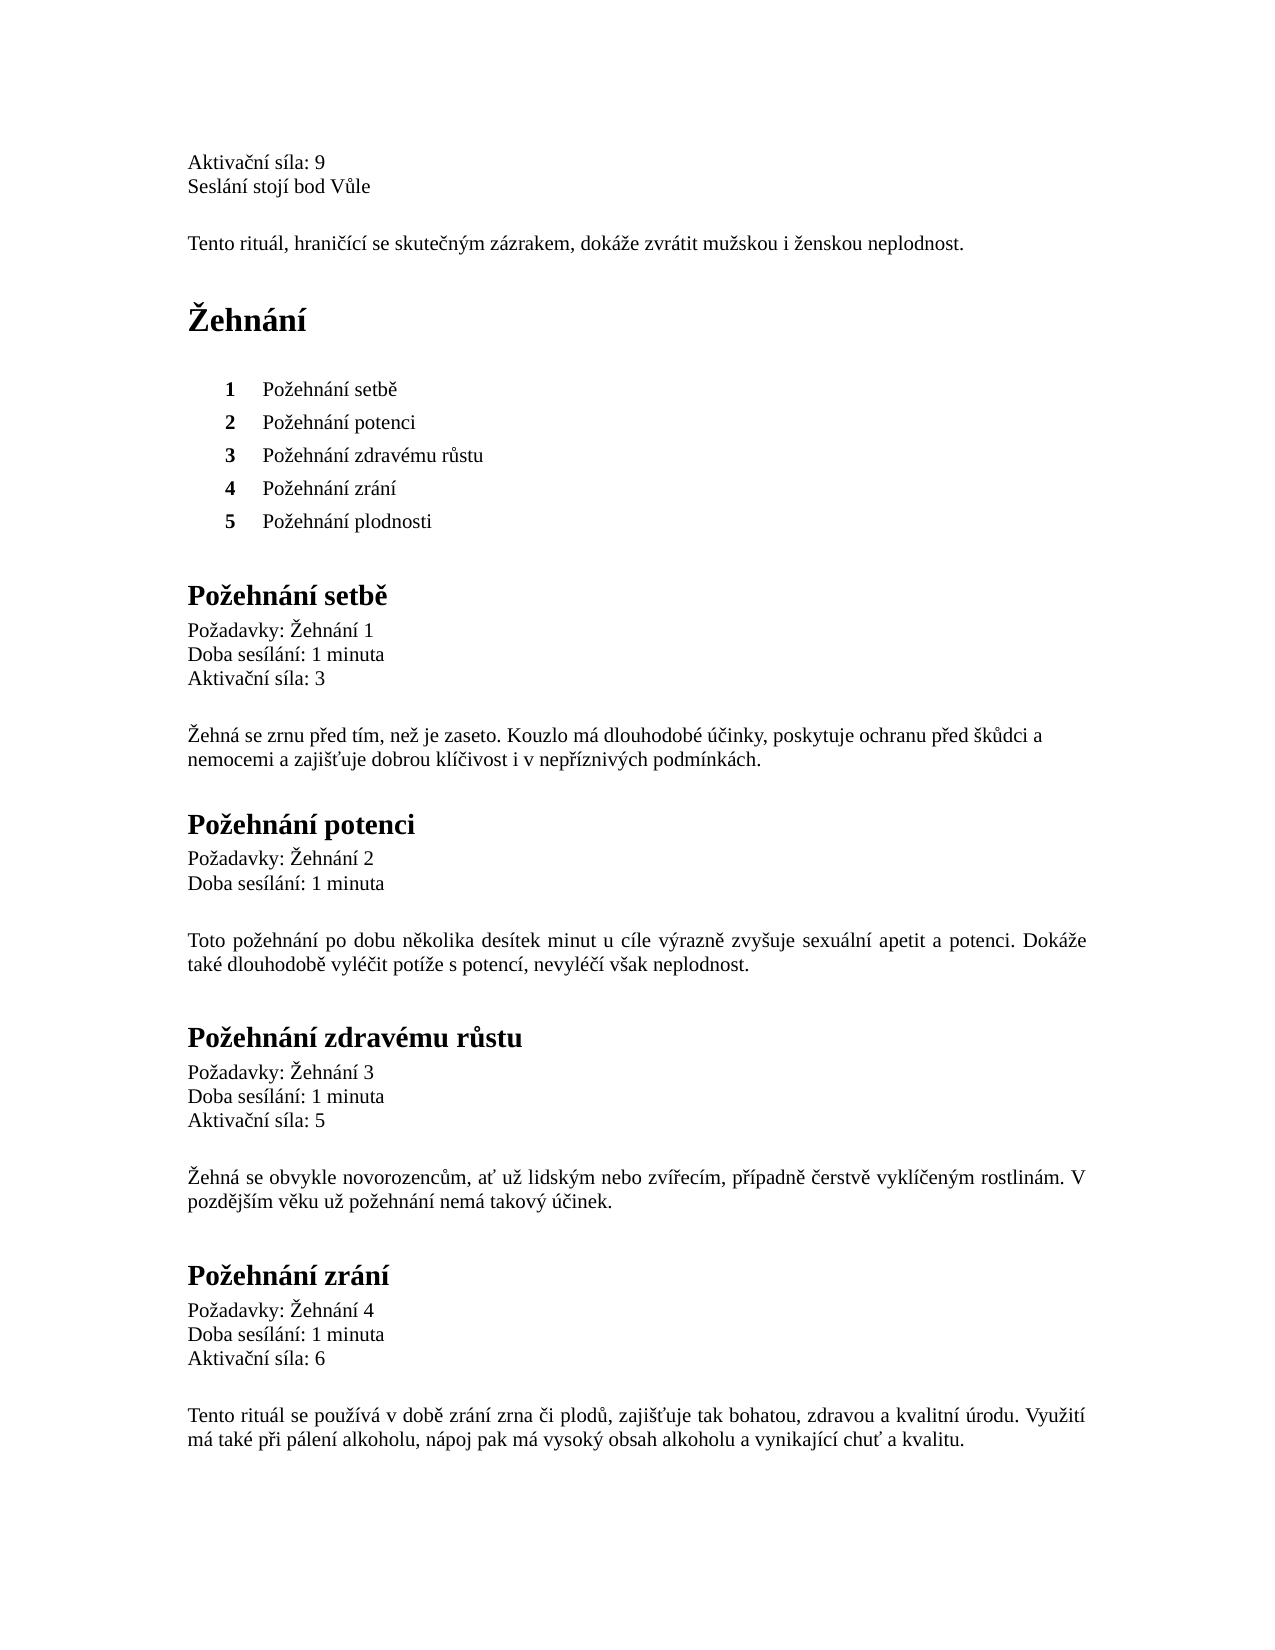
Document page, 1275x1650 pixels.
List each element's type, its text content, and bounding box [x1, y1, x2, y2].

subtitle Požehnání zdravému růstu [187, 1020, 1087, 1054]
subtitle Žehnání [187, 300, 1087, 338]
list Požehnání zdravému růstu [225, 443, 1087, 467]
text Žehná se zrnu před tím, než je zaseto. Kouzlo má dlouhodobé účinky, poskytuje ochranu před škůdci a nemocemi a zajišťuje dobrou klíčivost i v nepříznivých podmínkách. [187, 723, 1087, 771]
text Tento rituál se používá v době zrání zrna či plodů, zajišťuje tak bohatou, zdravou a kvalitní úrodu. Využití má také při pálení alkoholu, nápoj pak má vysoký obsah alkoholu a vynikající chuť a kvalitu. [187, 1403, 1087, 1451]
list Požehnání plodnosti [225, 509, 1087, 533]
list Požehnání zrání [225, 476, 1087, 500]
subtitle Požehnání setbě [187, 578, 1087, 612]
list Požehnání potenci [225, 410, 1087, 434]
subtitle Požehnání zrání [187, 1258, 1087, 1292]
subtitle Požehnání potenci [187, 807, 1087, 840]
text Toto požehnání po dobu několika desítek minut u cíle výrazně zvyšuje sexuální apetit a potenci. Dokáže také dlouhodobě vyléčit potíže s potencí, nevyléčí však neplodnost. [187, 927, 1087, 976]
text Požadavky: Žehnání 1 Doba sesílání: 1 minuta Aktivační síla: 3 [187, 618, 1087, 714]
text Požadavky: Žehnání 4 Doba sesílání: 1 minuta Aktivační síla: 6 [187, 1297, 1087, 1394]
list Požehnání setbě [225, 377, 1087, 401]
text Požadavky: Žehnání 2 Doba sesílání: 1 minuta [187, 846, 1087, 918]
text Aktivační síla: 9 Seslání stojí bod Vůle [187, 150, 1087, 222]
text Požadavky: Žehnání 3 Doba sesílání: 1 minuta Aktivační síla: 5 [187, 1060, 1087, 1156]
text Tento rituál, hraničící se skutečným zázrakem, dokáže zvrátit mužskou i ženskou neplodnost. [187, 231, 1087, 255]
text Žehná se obvykle novorozencům, ať už lidským nebo zvířecím, případně čerstvě vyklíčeným rostlinám. V pozdějším věku už požehnání nemá takový účinek. [187, 1165, 1087, 1213]
